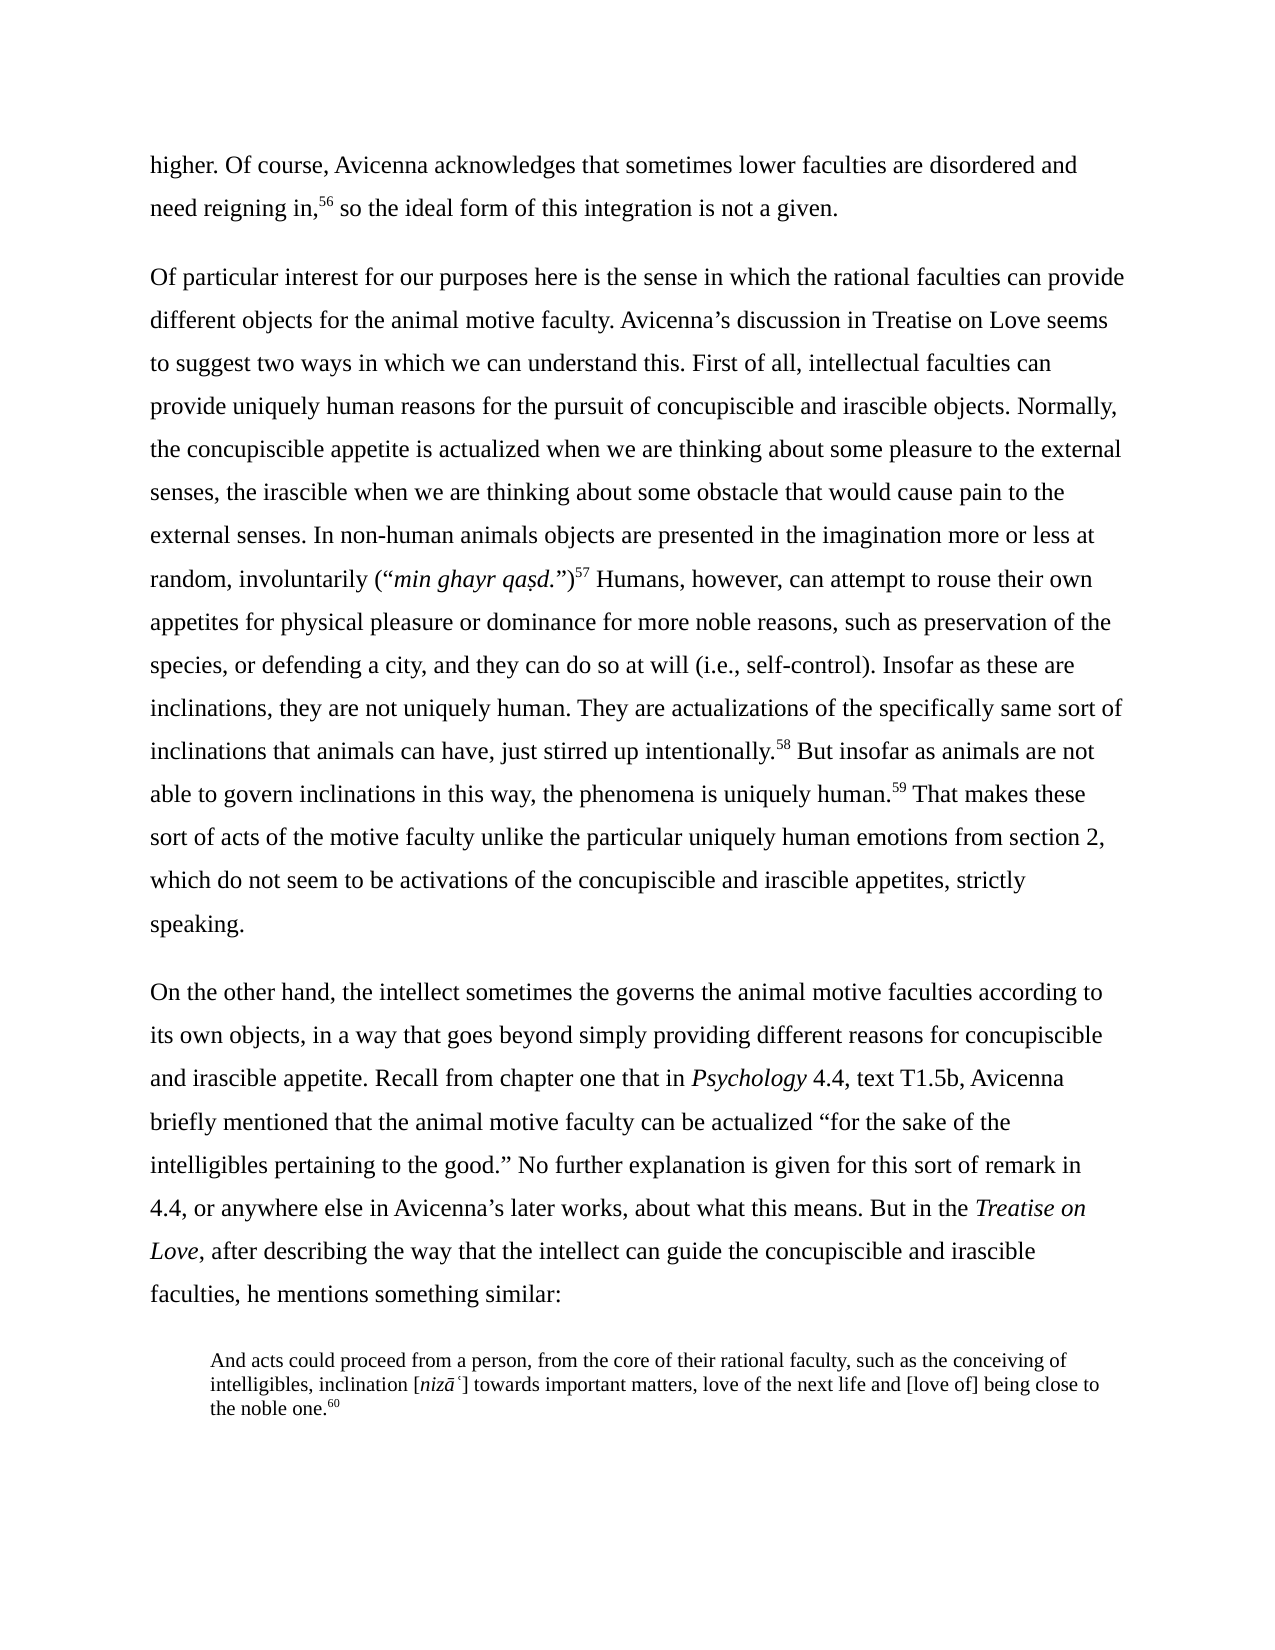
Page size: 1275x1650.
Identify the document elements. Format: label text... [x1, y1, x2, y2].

text Of particular interest for our purposes here is the sense in which the rational faculties can provide different objects for the animal motive faculty. Avicenna’s discussion in Treatise on Love seems to suggest two ways in which we can understand this. First of all, intellectual faculties can provide uniquely human reasons for the pursuit of concupiscible and irascible objects. Normally, the concupiscible appetite is actualized when we are thinking about some pleasure to the external senses, the irascible when we are thinking about some obstacle that would cause pain to the external senses. In non-human animals objects are presented in the imagination more or less at random, involuntarily (“min ghayr qaṣd.”) Humans, however, can attempt to rouse their own appetites for physical pleasure or dominance for more noble reasons, such as preservation of the species, or defending a city, and they can do so at will (i.e., self-control). Insofar as these are inclinations, they are not uniquely human. They are actualizations of the specifically same sort of inclinations that animals can have, just stirred up intentionally. But insofar as animals are not able to govern inclinations in this way, the phenomena is uniquely human. That makes these sort of acts of the motive faculty unlike the particular uniquely human emotions from section 2, which do not seem to be activations of the concupiscible and irascible appetites, strictly speaking. [150, 262, 1125, 937]
text higher. Of course, Avicenna acknowledges that sometimes lower faculties are disordered and need reigning in, so the ideal form of this integration is not a given. [150, 150, 1125, 222]
text On the other hand, the intellect sometimes the governs the animal motive faculties according to its own objects, in a way that goes beyond simply providing different reasons for concupiscible and irascible appetite. Recall from chapter one that in Psychology 4.4, text T1.5b, Avicenna briefly mentioned that the animal motive faculty can be actualized “for the sake of the intelligibles pertaining to the good.” No further explanation is given for this sort of remark in 4.4, or anywhere else in Avicenna’s later works, about what this means. But in the Treatise on Love, after describing the way that the intellect can guide the concupiscible and irascible faculties, he mentions something similar: [150, 977, 1125, 1308]
text And acts could proceed from a person, from the core of their rational faculty, such as the conceiving of intelligibles, inclination [nizāʿ] towards important matters, love of the next life and [love of] being close to the noble one. [210, 1348, 1125, 1420]
